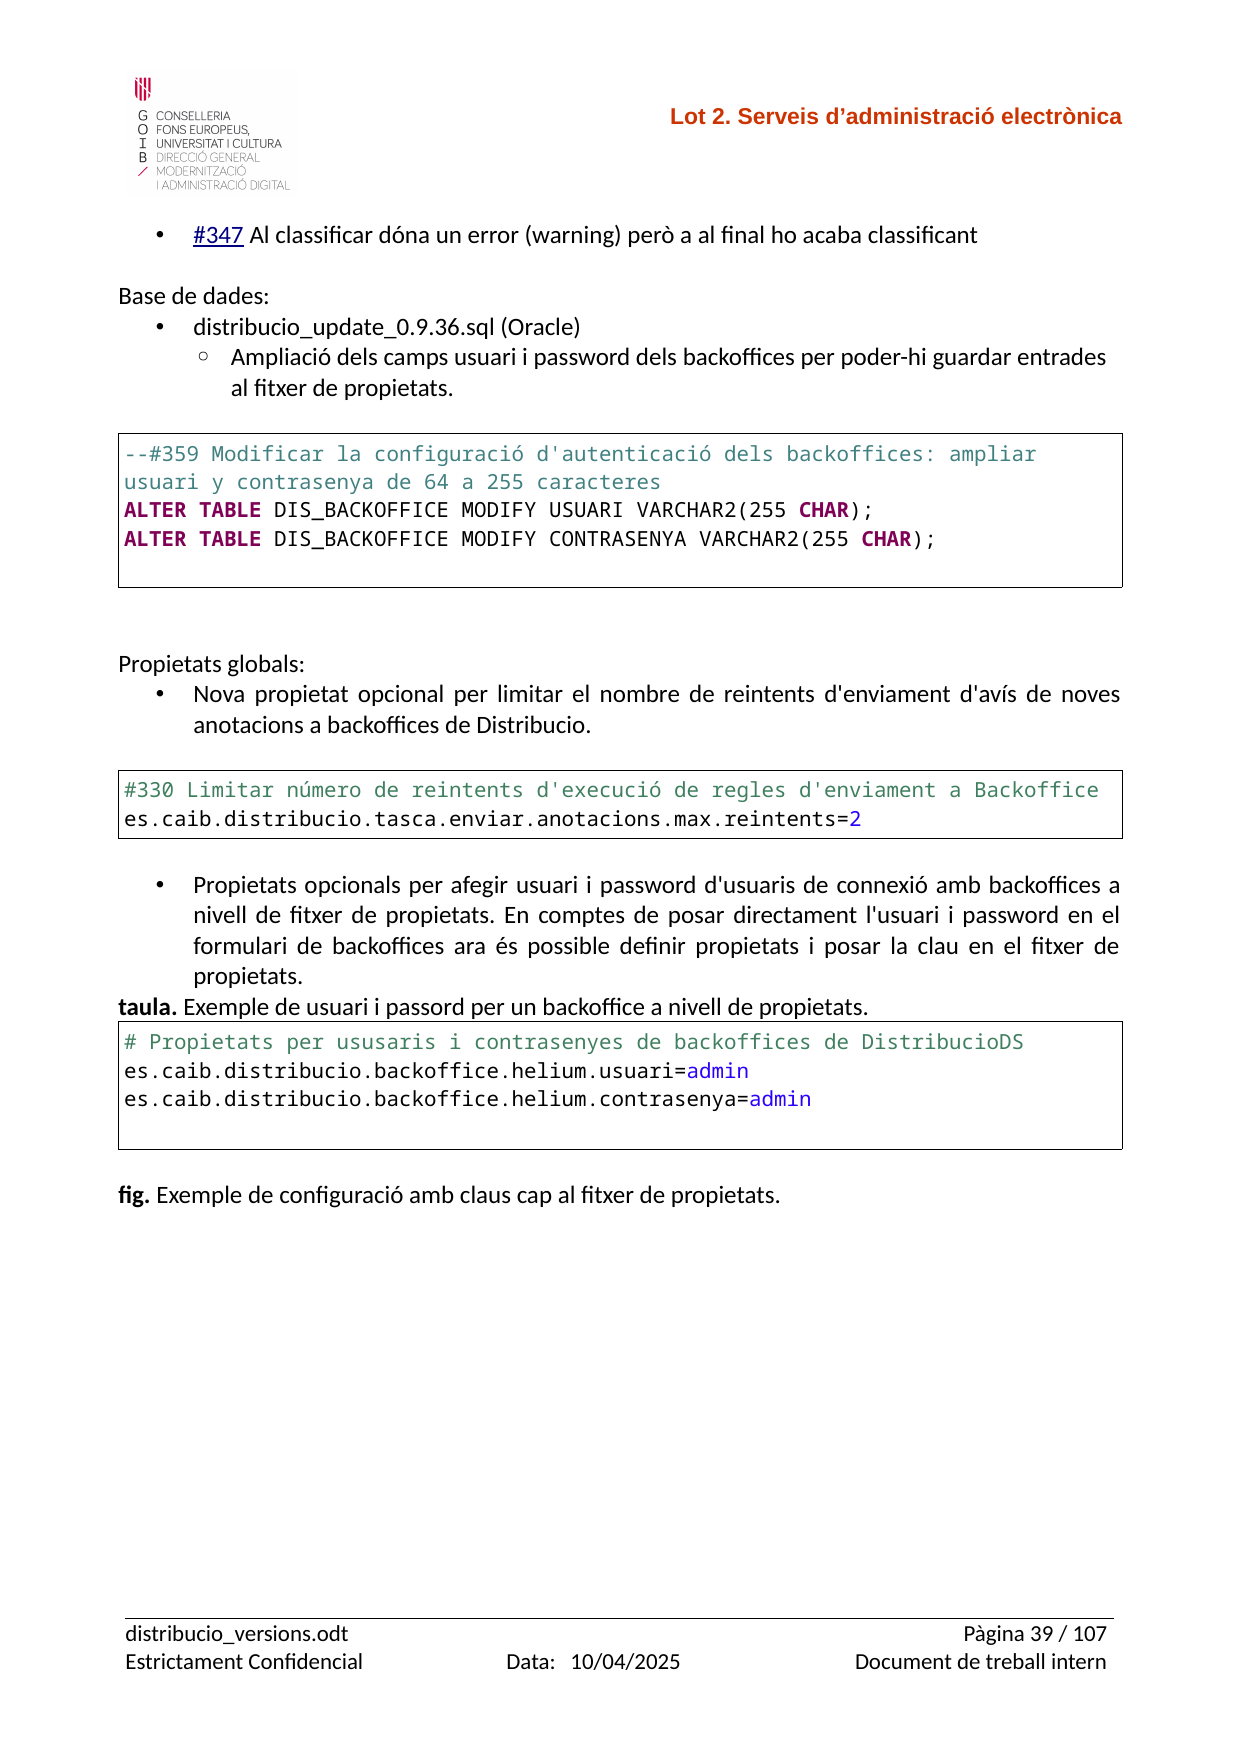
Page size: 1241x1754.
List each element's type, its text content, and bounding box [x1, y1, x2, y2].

text taula. Exemple de usuari i passord per un backoffice a nivell de propietats. [118, 991, 1122, 1021]
text fig. Exemple de configuració amb claus cap al fitxer de propietats. [118, 1179, 1122, 1210]
text Base de dades: [118, 280, 1122, 311]
list #347 Al classificar dóna un error (warning) però a al final ho acaba classificant [156, 219, 1122, 250]
text Propietats globals: [118, 648, 1122, 678]
table_header # Propietats per ususaris i contrasenyes de backoffices de DistribucioDS es.caib.distribucio.backoffice.helium.usuari=admin es.caib.distribucio.backoffice.helium.contrasenya=admin [119, 1022, 1122, 1149]
list Ampliació dels camps usuari i password dels backoffices per poder-hi guardar entrades al fitxer de propietats. [193, 341, 1122, 402]
table_header #330 Limitar número de reintents d'execució de regles d'enviament a Backoffice es.caib.distribucio.tasca.enviar.anotacions.max.reintents=2 [119, 771, 1122, 838]
table_header --#359 Modificar la configuració d'autenticació dels backoffices: ampliar usuari y contrasenya de 64 a 255 caracteres ALTER TABLE DIS_BACKOFFICE MODIFY USUARI VARCHAR2(255 CHAR); ALTER TABLE DIS_BACKOFFICE MODIFY CONTRASENYA VARCHAR2(255 CHAR); [119, 434, 1122, 587]
list distribucio_update_0.9.36.sql (Oracle) [156, 311, 1122, 341]
picture [126, 70, 299, 197]
list Propietats opcionals per afegir usuari i password d'usuaris de connexió amb backoffices a nivell de fitxer de propietats. En comptes de posar directament l'usuari i password en el formulari de backoffices ara és possible definir propietats i posar la clau en el fitxer de propietats. [156, 869, 1122, 991]
list Nova propietat opcional per limitar el nombre de reintents d'enviament d'avís de noves anotacions a backoffices de Distribucio. [156, 678, 1122, 739]
